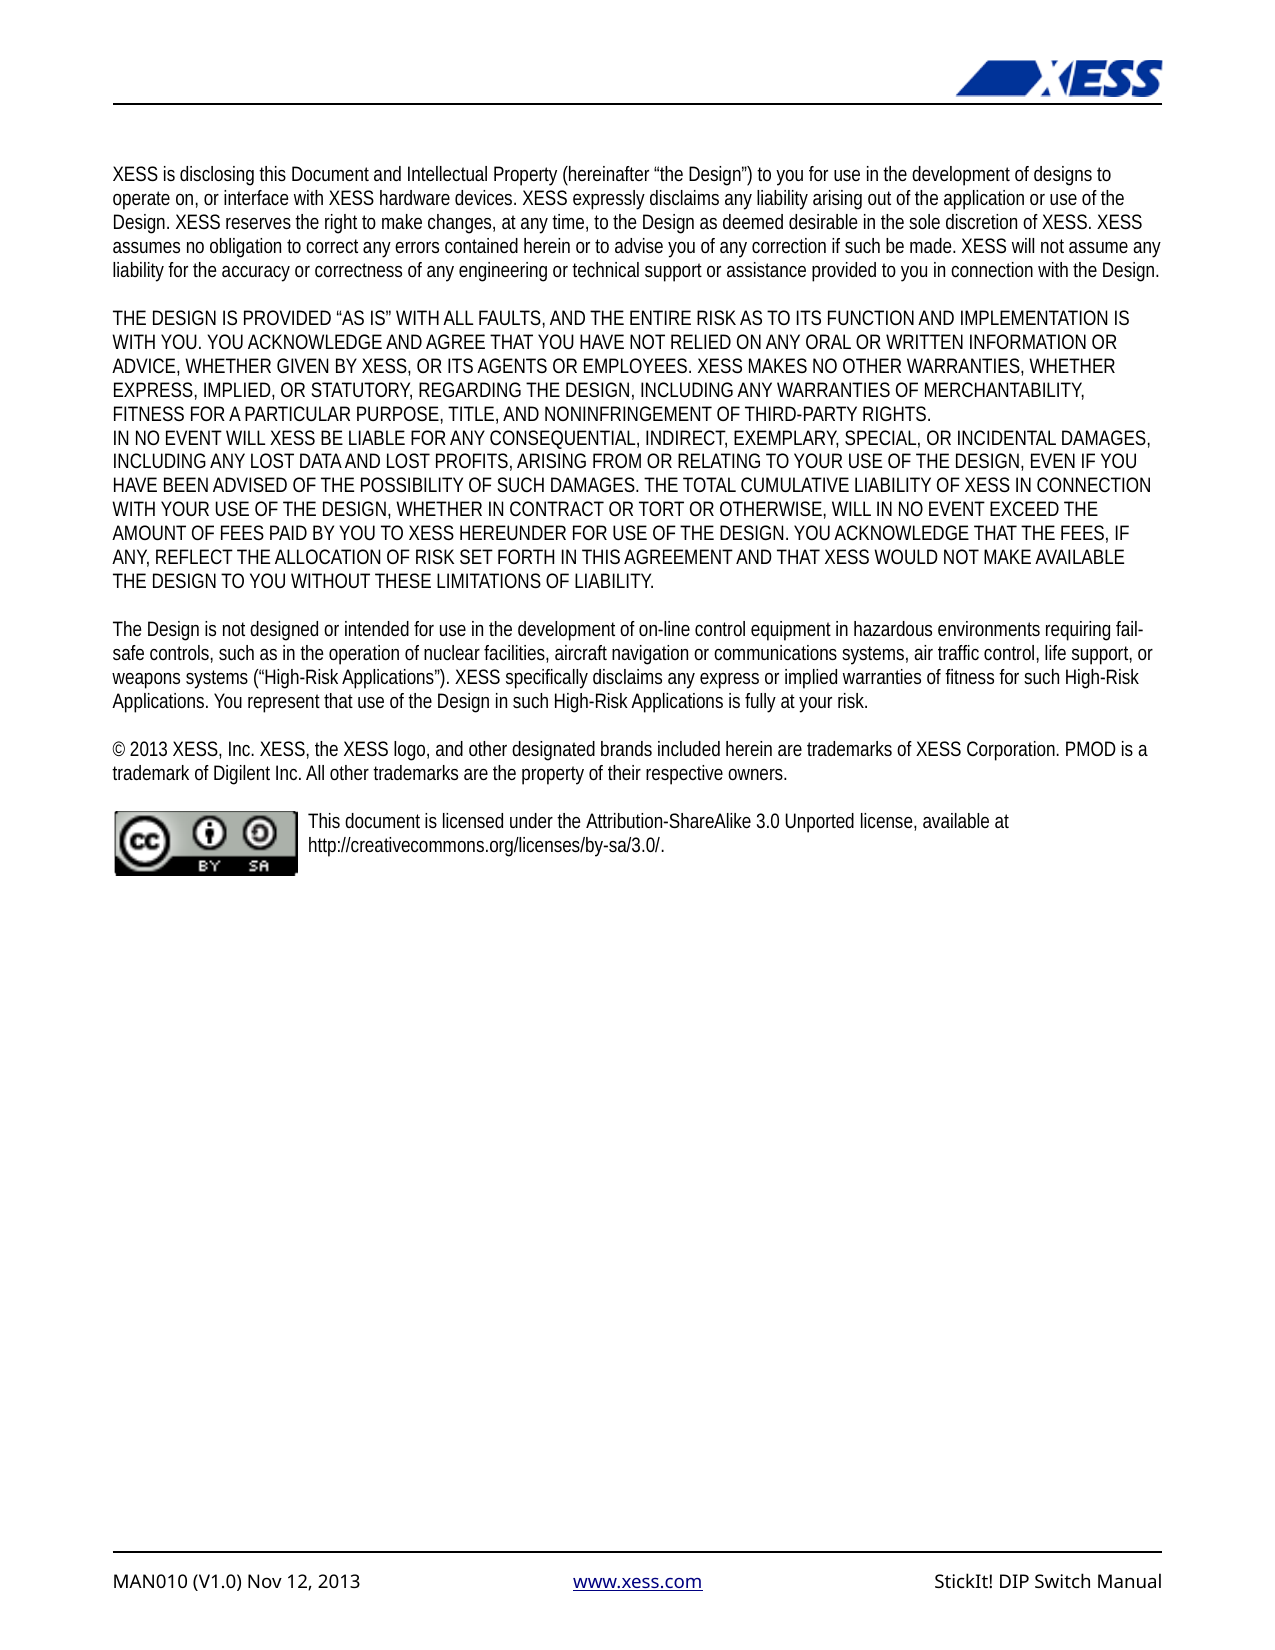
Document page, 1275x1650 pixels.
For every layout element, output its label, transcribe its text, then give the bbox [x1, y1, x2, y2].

text The Design is not designed or intended for use in the development of on-line control equipment in hazardous environments requiring fail-safe controls, such as in the operation of nuclear facilities, aircraft navigation or communications systems, air traffic control, life support, or weapons systems (“High-Risk Applications”). XESS specifically disclaims any express or implied warranties of fitness for such High-Risk Applications. You represent that use of the Design in such High-Risk Applications is fully at your risk. [112, 617, 1162, 713]
text IN NO EVENT WILL XESS BE LIABLE FOR ANY CONSEQUENTIAL, INDIRECT, EXEMPLARY, SPECIAL, OR INCIDENTAL DAMAGES, INCLUDING ANY LOST DATA AND LOST PROFITS, ARISING FROM OR RELATING TO YOUR USE OF THE DESIGN, EVEN IF YOU HAVE BEEN ADVISED OF THE POSSIBILITY OF SUCH DAMAGES. THE TOTAL CUMULATIVE LIABILITY OF XESS IN CONNECTION WITH YOUR USE OF THE DESIGN, WHETHER IN CONTRACT OR TORT OR OTHERWISE, WILL IN NO EVENT EXCEED THE AMOUNT OF FEES PAID BY YOU TO XESS HEREUNDER FOR USE OF THE DESIGN. YOU ACKNOWLEDGE THAT THE FEES, IF ANY, REFLECT THE ALLOCATION OF RISK SET FORTH IN THIS AGREEMENT AND THAT XESS WOULD NOT MAKE AVAILABLE THE DESIGN TO YOU WITHOUT THESE LIMITATIONS OF LIABILITY. [112, 426, 1162, 593]
text XESS is disclosing this Document and Intellectual Property (hereinafter “the Design”) to you for use in the development of designs to operate on, or interface with XESS hardware devices. XESS expressly disclaims any liability arising out of the application or use of the Design. XESS reserves the right to make changes, at any time, to the Design as deemed desirable in the sole discretion of XESS. XESS assumes no obligation to correct any errors contained herein or to advise you of any correction if such be made. XESS will not assume any liability for the accuracy or correctness of any engineering or technical support or assistance provided to you in connection with the Design. [112, 162, 1162, 282]
text This document is licensed under the Attribution-ShareAlike 3.0 Unported license, available at http://creativecommons.org/licenses/by-sa/3.0/. [308, 809, 1162, 857]
picture [114, 811, 298, 876]
text © 2013 XESS, Inc. XESS, the XESS logo, and other designated brands included herein are trademarks of XESS Corporation. PMOD is a trademark of Digilent Inc. All other trademarks are the property of their respective owners. [112, 737, 1162, 785]
picture [955, 60, 1163, 97]
text THE DESIGN IS PROVIDED “AS IS” WITH ALL FAULTS, AND THE ENTIRE RISK AS TO ITS FUNCTION AND IMPLEMENTATION IS WITH YOU. YOU ACKNOWLEDGE AND AGREE THAT YOU HAVE NOT RELIED ON ANY ORAL OR WRITTEN INFORMATION OR ADVICE, WHETHER GIVEN BY XESS, OR ITS AGENTS OR EMPLOYEES. XESS MAKES NO OTHER WARRANTIES, WHETHER EXPRESS, IMPLIED, OR STATUTORY, REGARDING THE DESIGN, INCLUDING ANY WARRANTIES OF MERCHANTABILITY, FITNESS FOR A PARTICULAR PURPOSE, TITLE, AND NONINFRINGEMENT OF THIRD-PARTY RIGHTS. [112, 306, 1162, 426]
